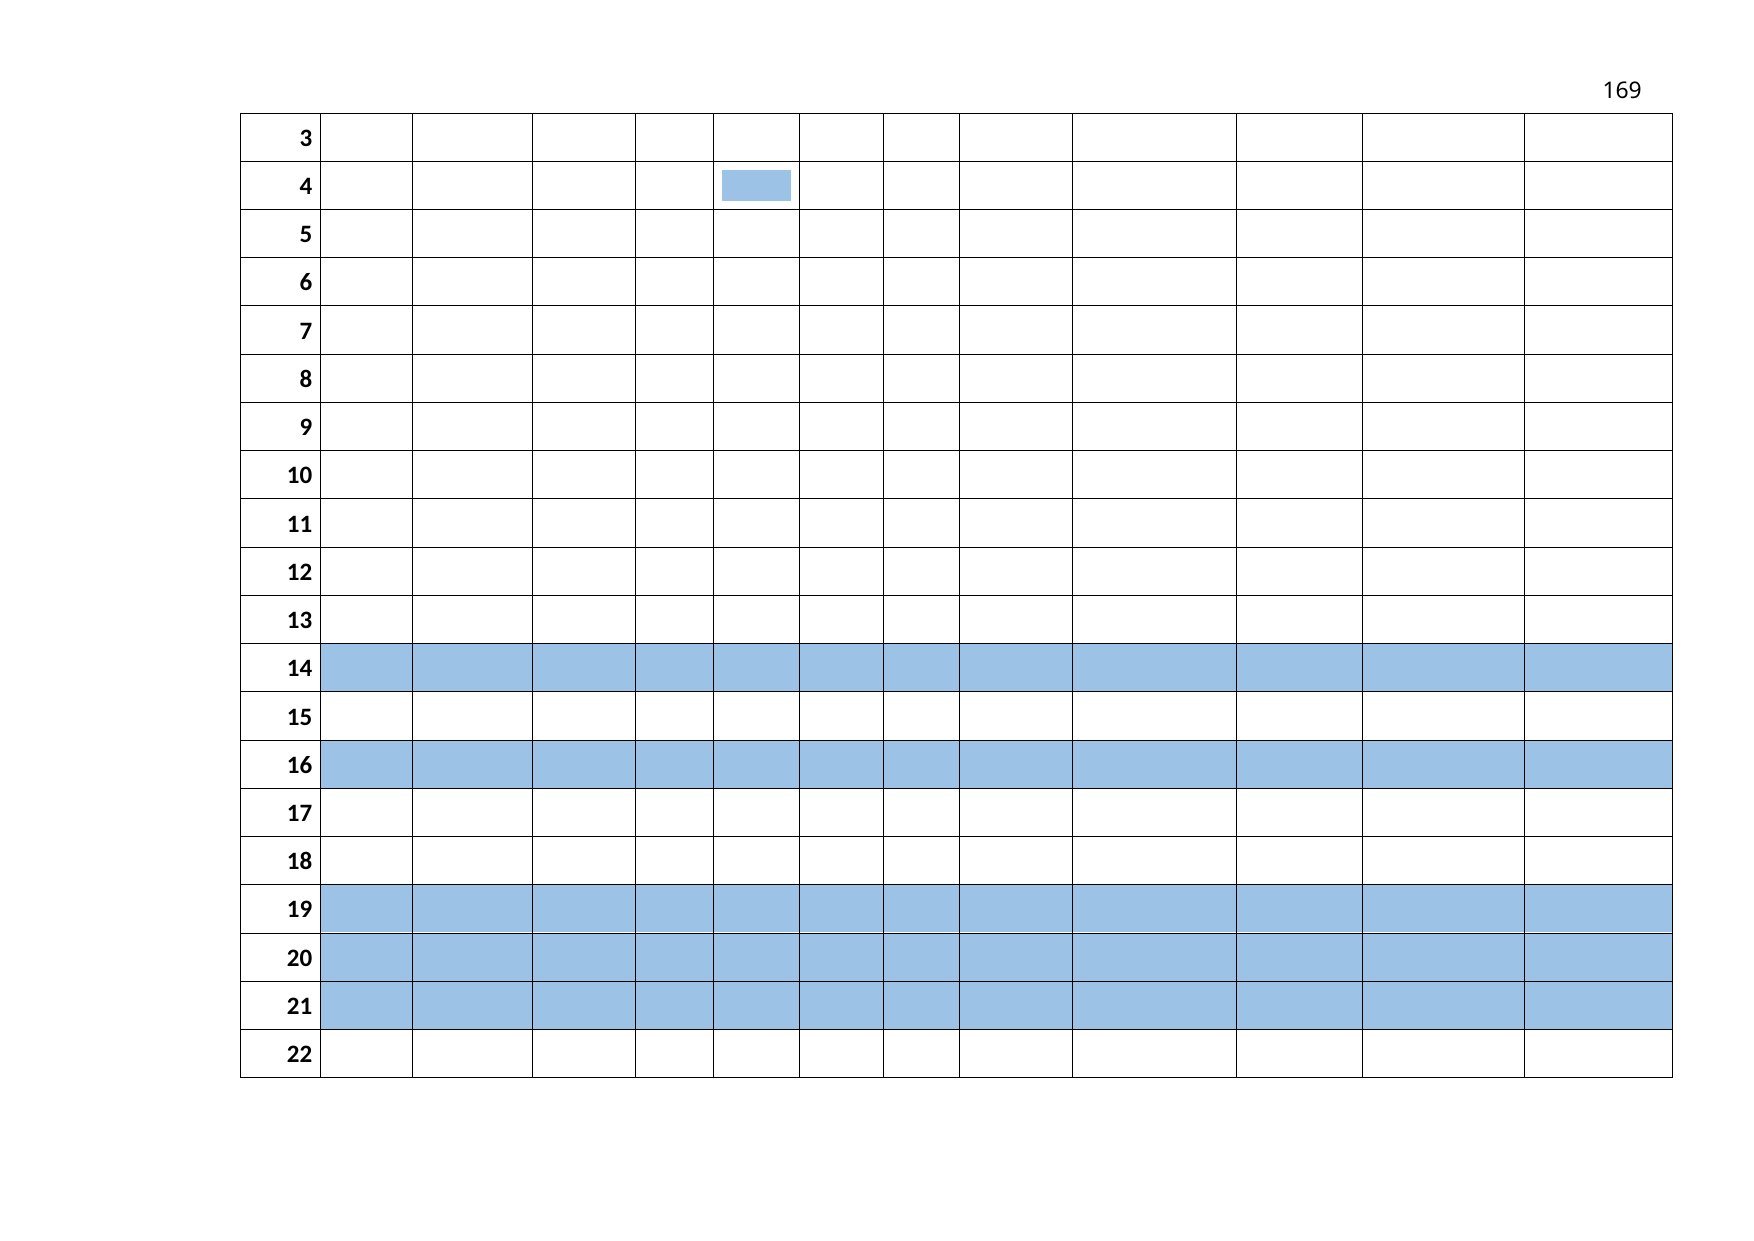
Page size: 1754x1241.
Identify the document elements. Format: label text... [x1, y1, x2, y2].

table_cell [321, 403, 412, 450]
table_cell [1525, 114, 1672, 161]
table_cell [714, 644, 799, 691]
table_cell [1363, 644, 1524, 691]
table_cell [636, 403, 713, 450]
table_cell [1525, 885, 1672, 932]
table_cell [1237, 837, 1362, 884]
table_cell [800, 548, 883, 595]
table_cell [413, 499, 532, 547]
table_cell [533, 837, 635, 884]
table_cell [413, 885, 532, 932]
table_cell [714, 692, 799, 739]
table_cell [636, 644, 713, 691]
table_cell [1073, 982, 1236, 1029]
table_cell [884, 451, 959, 498]
table_cell [413, 692, 532, 739]
table_cell [533, 1030, 635, 1077]
table_cell [960, 258, 1072, 305]
table_cell [1073, 692, 1236, 739]
table_cell [636, 741, 713, 788]
table_cell [1363, 210, 1524, 257]
table_cell [321, 692, 412, 739]
table_cell [884, 499, 959, 547]
table_cell 18 [241, 837, 320, 884]
table_cell [960, 692, 1072, 739]
table_cell [1363, 403, 1524, 450]
table_cell [800, 355, 883, 402]
table_cell [1525, 258, 1672, 305]
table_cell [884, 885, 959, 932]
table_cell [533, 934, 635, 981]
table_cell [636, 837, 713, 884]
table_cell [1073, 596, 1236, 643]
table_cell 15 [241, 692, 320, 739]
table_cell [321, 596, 412, 643]
table_cell [1237, 885, 1362, 932]
table_cell 20 [241, 934, 320, 981]
table_cell [960, 789, 1072, 836]
table_cell [321, 885, 412, 932]
table_cell [1363, 355, 1524, 402]
table_cell [1237, 596, 1362, 643]
table_cell [321, 837, 412, 884]
table_cell [960, 451, 1072, 498]
table_cell [1525, 162, 1672, 209]
table_cell [1073, 451, 1236, 498]
table_cell [714, 499, 799, 547]
table_cell [321, 499, 412, 547]
table_cell [800, 741, 883, 788]
table_cell [413, 1030, 532, 1077]
table_cell [1363, 258, 1524, 305]
table_cell [1073, 306, 1236, 354]
table_cell [1363, 499, 1524, 547]
table_cell [1525, 499, 1672, 547]
table_cell [533, 596, 635, 643]
table_cell [884, 162, 959, 209]
table_cell [321, 548, 412, 595]
table_cell 9 [241, 403, 320, 450]
table_cell [884, 692, 959, 739]
table_cell [533, 499, 635, 547]
table_cell [1363, 741, 1524, 788]
table_cell [321, 210, 412, 257]
table_cell [1073, 885, 1236, 932]
table_cell [714, 162, 799, 209]
table_cell [413, 548, 532, 595]
table_cell [636, 258, 713, 305]
table_cell [1525, 934, 1672, 981]
table_cell 21 [241, 982, 320, 1029]
table_cell [321, 934, 412, 981]
table_cell [1237, 162, 1362, 209]
table_cell [321, 451, 412, 498]
table_cell [1073, 1030, 1236, 1077]
table_cell [533, 114, 635, 161]
table_cell [1363, 934, 1524, 981]
table_cell [1073, 403, 1236, 450]
table_cell [636, 934, 713, 981]
table_cell [413, 451, 532, 498]
table_cell [800, 306, 883, 354]
table_cell [884, 258, 959, 305]
table_cell [636, 885, 713, 932]
table_cell [1363, 837, 1524, 884]
table_cell [1237, 499, 1362, 547]
table_cell [960, 1030, 1072, 1077]
table_cell [800, 789, 883, 836]
table_cell [321, 258, 412, 305]
table_cell [1363, 162, 1524, 209]
table_cell [1237, 789, 1362, 836]
table_cell [1237, 548, 1362, 595]
table_cell [800, 837, 883, 884]
table_cell 8 [241, 355, 320, 402]
table_cell [960, 885, 1072, 932]
table_cell [321, 162, 412, 209]
table_cell [1525, 210, 1672, 257]
table_cell [533, 548, 635, 595]
table_cell [960, 934, 1072, 981]
table_cell [1525, 982, 1672, 1029]
table_cell [714, 741, 799, 788]
table_cell 11 [241, 499, 320, 547]
table_cell [960, 596, 1072, 643]
table_cell [1237, 934, 1362, 981]
table_cell [413, 114, 532, 161]
table_cell [884, 644, 959, 691]
table_cell 17 [241, 789, 320, 836]
table_cell [884, 355, 959, 402]
table_cell [413, 789, 532, 836]
table_cell [1073, 114, 1236, 161]
table_cell [714, 982, 799, 1029]
table_cell [321, 114, 412, 161]
table_cell [714, 210, 799, 257]
table_cell [714, 1030, 799, 1077]
table_cell [1525, 355, 1672, 402]
table_cell [533, 306, 635, 354]
table_cell 4 [241, 162, 320, 209]
table_cell [413, 596, 532, 643]
table_cell [800, 644, 883, 691]
table_cell [533, 982, 635, 1029]
table_cell [636, 789, 713, 836]
table_cell [533, 741, 635, 788]
table_cell [636, 548, 713, 595]
table_cell [413, 934, 532, 981]
table_cell [800, 982, 883, 1029]
table_cell [960, 306, 1072, 354]
table_cell [884, 982, 959, 1029]
table_cell [321, 982, 412, 1029]
table_cell [1237, 210, 1362, 257]
table_cell [1073, 789, 1236, 836]
table_cell [960, 403, 1072, 450]
table_cell [1525, 692, 1672, 739]
table_cell [636, 162, 713, 209]
table_cell [960, 548, 1072, 595]
table_cell [884, 789, 959, 836]
table_cell [1525, 644, 1672, 691]
table_cell [1363, 548, 1524, 595]
table_cell [1237, 403, 1362, 450]
table_cell [1073, 355, 1236, 402]
table_cell [1237, 644, 1362, 691]
table_cell [800, 162, 883, 209]
table_cell [1237, 451, 1362, 498]
table_cell [800, 934, 883, 981]
table_cell [884, 403, 959, 450]
table_cell [1073, 258, 1236, 305]
table_cell [714, 403, 799, 450]
table_cell [960, 982, 1072, 1029]
table_cell [636, 982, 713, 1029]
table_cell [884, 548, 959, 595]
table_cell [1363, 114, 1524, 161]
table_cell [1363, 1030, 1524, 1077]
table_cell [636, 451, 713, 498]
table_cell [714, 355, 799, 402]
table_cell [960, 210, 1072, 257]
table_cell [960, 355, 1072, 402]
table_cell [533, 885, 635, 932]
table_cell [714, 789, 799, 836]
table_cell [1525, 451, 1672, 498]
table_cell [800, 258, 883, 305]
table_cell [884, 837, 959, 884]
table_cell [884, 114, 959, 161]
table_cell [1237, 741, 1362, 788]
table_cell [533, 210, 635, 257]
table_cell 22 [241, 1030, 320, 1077]
table_cell [1073, 644, 1236, 691]
table_cell [800, 114, 883, 161]
table_cell [413, 210, 532, 257]
table_cell [636, 210, 713, 257]
table_cell [800, 210, 883, 257]
table_cell [636, 499, 713, 547]
table_cell [960, 499, 1072, 547]
table_cell [960, 644, 1072, 691]
table_cell [714, 258, 799, 305]
table_cell [321, 306, 412, 354]
table_cell [1363, 451, 1524, 498]
table_cell [533, 403, 635, 450]
table_cell [321, 741, 412, 788]
table_cell [1073, 741, 1236, 788]
table_cell [1363, 982, 1524, 1029]
table_cell [1073, 934, 1236, 981]
table_cell 3 [241, 114, 320, 161]
table_cell [800, 596, 883, 643]
table_cell [1525, 548, 1672, 595]
table_cell [636, 1030, 713, 1077]
table_cell [714, 934, 799, 981]
table_cell [1525, 403, 1672, 450]
table_cell [884, 934, 959, 981]
table_cell [413, 982, 532, 1029]
table_cell [1237, 306, 1362, 354]
table_cell [884, 306, 959, 354]
table_cell [800, 885, 883, 932]
table_cell [960, 162, 1072, 209]
table_cell [800, 403, 883, 450]
table_cell [960, 837, 1072, 884]
table_cell 19 [241, 885, 320, 932]
table_cell [960, 114, 1072, 161]
table_cell [714, 451, 799, 498]
table_cell [1237, 692, 1362, 739]
table_cell [1073, 210, 1236, 257]
table_cell 14 [241, 644, 320, 691]
table_cell [533, 692, 635, 739]
table_cell [714, 596, 799, 643]
table_cell [413, 741, 532, 788]
table_cell [1073, 548, 1236, 595]
table_cell 16 [241, 741, 320, 788]
table_cell 5 [241, 210, 320, 257]
table_cell [321, 1030, 412, 1077]
table_cell [321, 355, 412, 402]
table_cell [1525, 789, 1672, 836]
table_cell [1363, 306, 1524, 354]
table_cell [1525, 741, 1672, 788]
table_cell 6 [241, 258, 320, 305]
table_cell [714, 114, 799, 161]
table_cell [1525, 1030, 1672, 1077]
table_cell [321, 644, 412, 691]
table_cell [636, 114, 713, 161]
table_cell [800, 1030, 883, 1077]
table_cell [1363, 692, 1524, 739]
table_cell [636, 692, 713, 739]
table_cell [1237, 258, 1362, 305]
table_cell [1073, 837, 1236, 884]
table_cell 13 [241, 596, 320, 643]
table_cell [413, 258, 532, 305]
table_cell [800, 692, 883, 739]
table_cell [1363, 596, 1524, 643]
table_cell [714, 548, 799, 595]
table_cell [884, 1030, 959, 1077]
table_cell [533, 644, 635, 691]
table_cell [884, 741, 959, 788]
table_cell [636, 355, 713, 402]
table_cell [1525, 596, 1672, 643]
table_cell [800, 451, 883, 498]
table_cell [1237, 114, 1362, 161]
table_cell [413, 644, 532, 691]
table_cell [413, 306, 532, 354]
table_cell [1363, 789, 1524, 836]
table_cell [533, 258, 635, 305]
table_cell [413, 837, 532, 884]
table_cell [1237, 1030, 1362, 1077]
table_cell 12 [241, 548, 320, 595]
table_cell [636, 306, 713, 354]
table_cell [714, 885, 799, 932]
table_cell [1525, 306, 1672, 354]
table_cell [413, 355, 532, 402]
table_cell 7 [241, 306, 320, 354]
table_cell [413, 162, 532, 209]
table_cell [800, 499, 883, 547]
table_cell [321, 789, 412, 836]
table_cell 10 [241, 451, 320, 498]
table_cell [533, 355, 635, 402]
table_cell [1363, 885, 1524, 932]
table_cell [1073, 162, 1236, 209]
table_cell [533, 451, 635, 498]
table_cell [636, 596, 713, 643]
table_cell [1525, 837, 1672, 884]
table_cell [714, 306, 799, 354]
table_cell [884, 210, 959, 257]
table_cell [533, 789, 635, 836]
table_cell [1237, 355, 1362, 402]
table_cell [413, 403, 532, 450]
table_cell [714, 837, 799, 884]
table_cell [533, 162, 635, 209]
table_cell [884, 596, 959, 643]
table_cell [960, 741, 1072, 788]
table_cell [1237, 982, 1362, 1029]
table_cell [1073, 499, 1236, 547]
